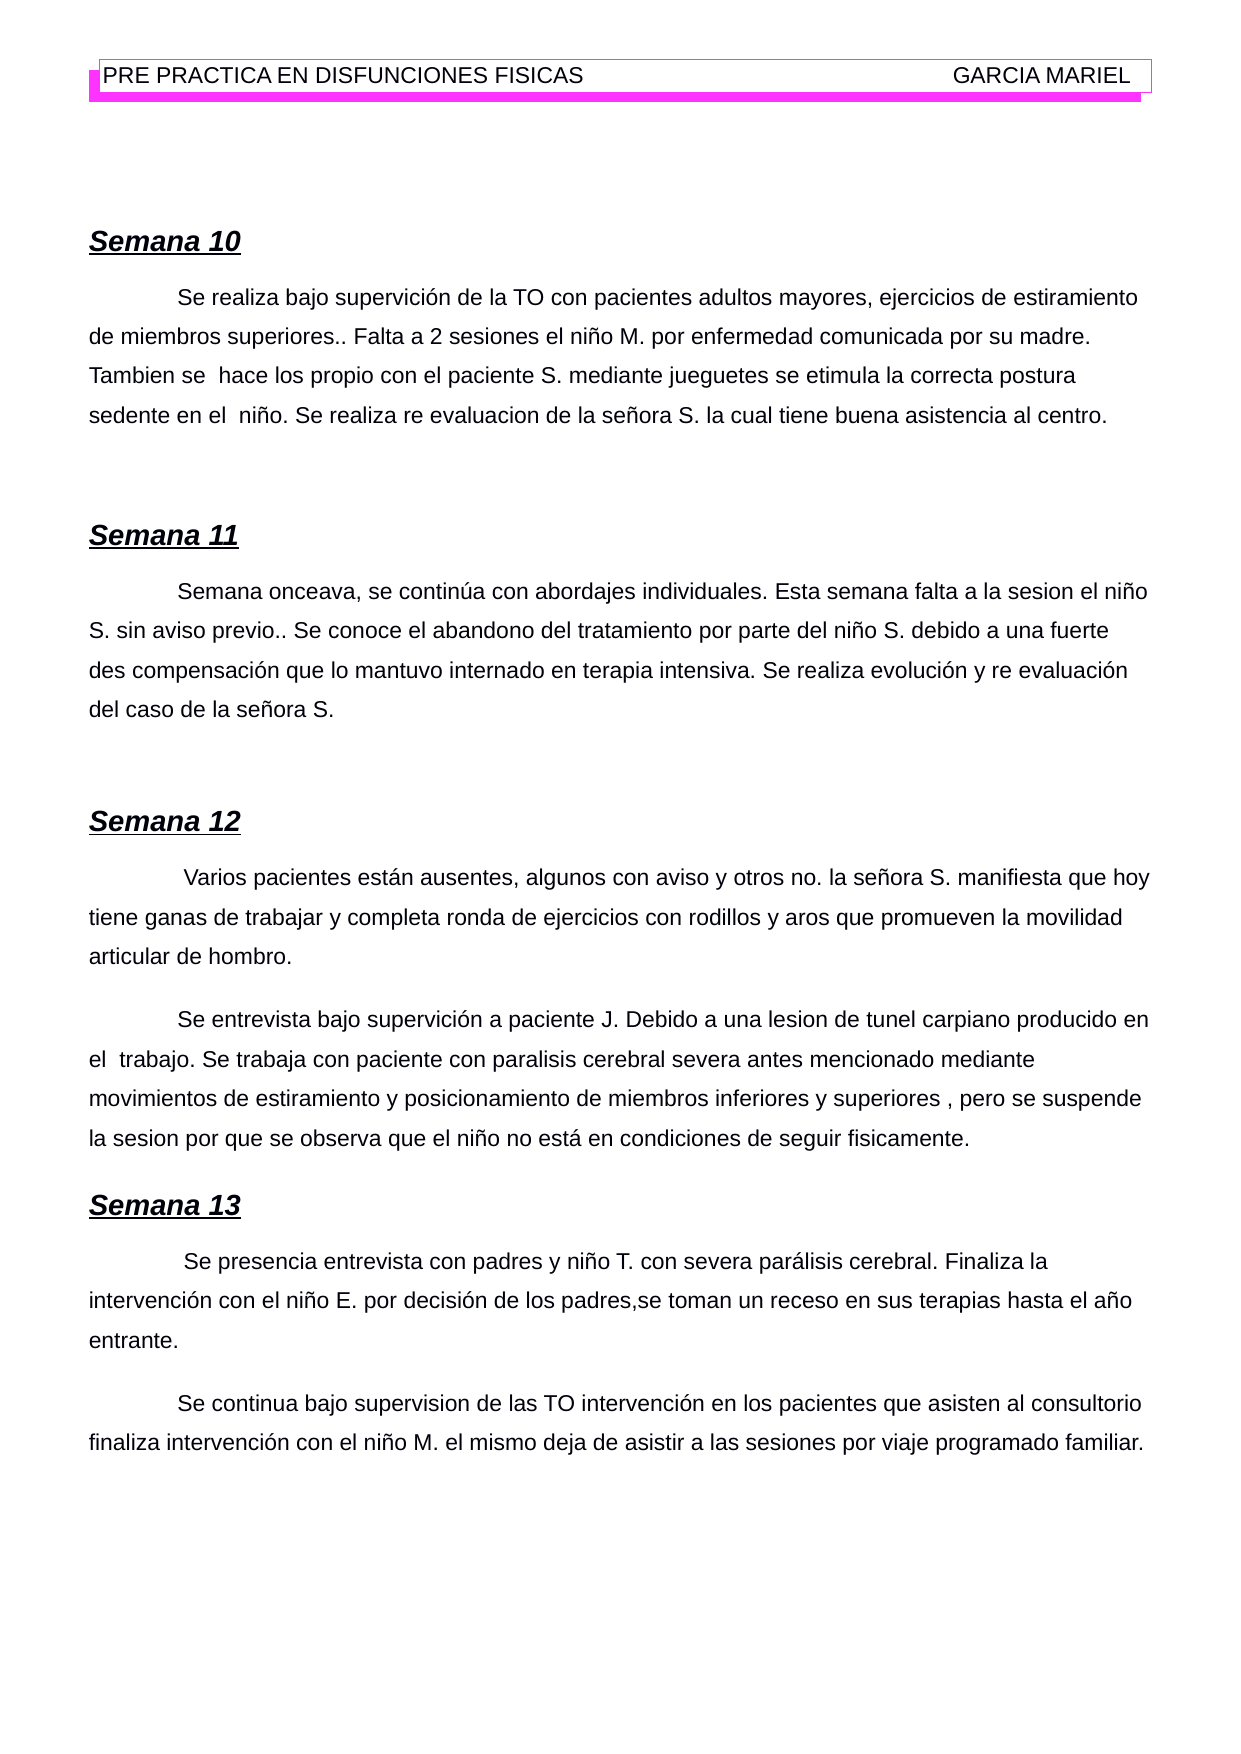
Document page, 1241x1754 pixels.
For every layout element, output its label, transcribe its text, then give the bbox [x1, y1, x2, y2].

text Semana 11 [88, 518, 1152, 551]
text Se realiza bajo supervición de la TO con pacientes adultos mayores, ejercicios de estiramiento de miembros superiores.. Falta a 2 sesiones el niño M. por enfermedad comunicada por su madre. Tambien se hace los propio con el paciente S. mediante jueguetes se etimula la correcta postura sedente en el niño. Se realiza re evaluacion de la señora S. la cual tiene buena asistencia al centro. [88, 283, 1152, 428]
text Se entrevista bajo supervición a paciente J. Debido a una lesion de tunel carpiano producido en el trabajo. Se trabaja con paciente con paralisis cerebral severa antes mencionado mediante movimientos de estiramiento y posicionamiento de miembros inferiores y superiores , pero se suspende la sesion por que se observa que el niño no está en condiciones de seguir fisicamente. [88, 1006, 1152, 1151]
text Semana 10 [88, 224, 1152, 257]
text Varios pacientes están ausentes, algunos con aviso y otros no. la señora S. manifiesta que hoy tiene ganas de trabajar y completa ronda de ejercicios con rodillos y aros que promueven la movilidad articular de hombro. [88, 864, 1152, 969]
text Semana onceava, se continúa con abordajes individuales. Esta semana falta a la sesion el niño S. sin aviso previo.. Se conoce el abandono del tratamiento por parte del niño S. debido a una fuerte des compensación que lo mantuvo internado en terapia intensiva. Se realiza evolución y re evaluación del caso de la señora S. [88, 578, 1152, 722]
text Semana 13 [88, 1188, 1152, 1221]
text Se presencia entrevista con padres y niño T. con severa parálisis cerebral. Finaliza la intervención con el niño E. por decisión de los padres,se toman un receso en sus terapias hasta el año entrante. [88, 1248, 1152, 1353]
text Semana 12 [88, 804, 1152, 838]
text Se continua bajo supervision de las TO intervención en los pacientes que asisten al consultorio finaliza intervención con el niño M. el mismo deja de asistir a las sesiones por viaje programado familiar. [88, 1390, 1152, 1456]
